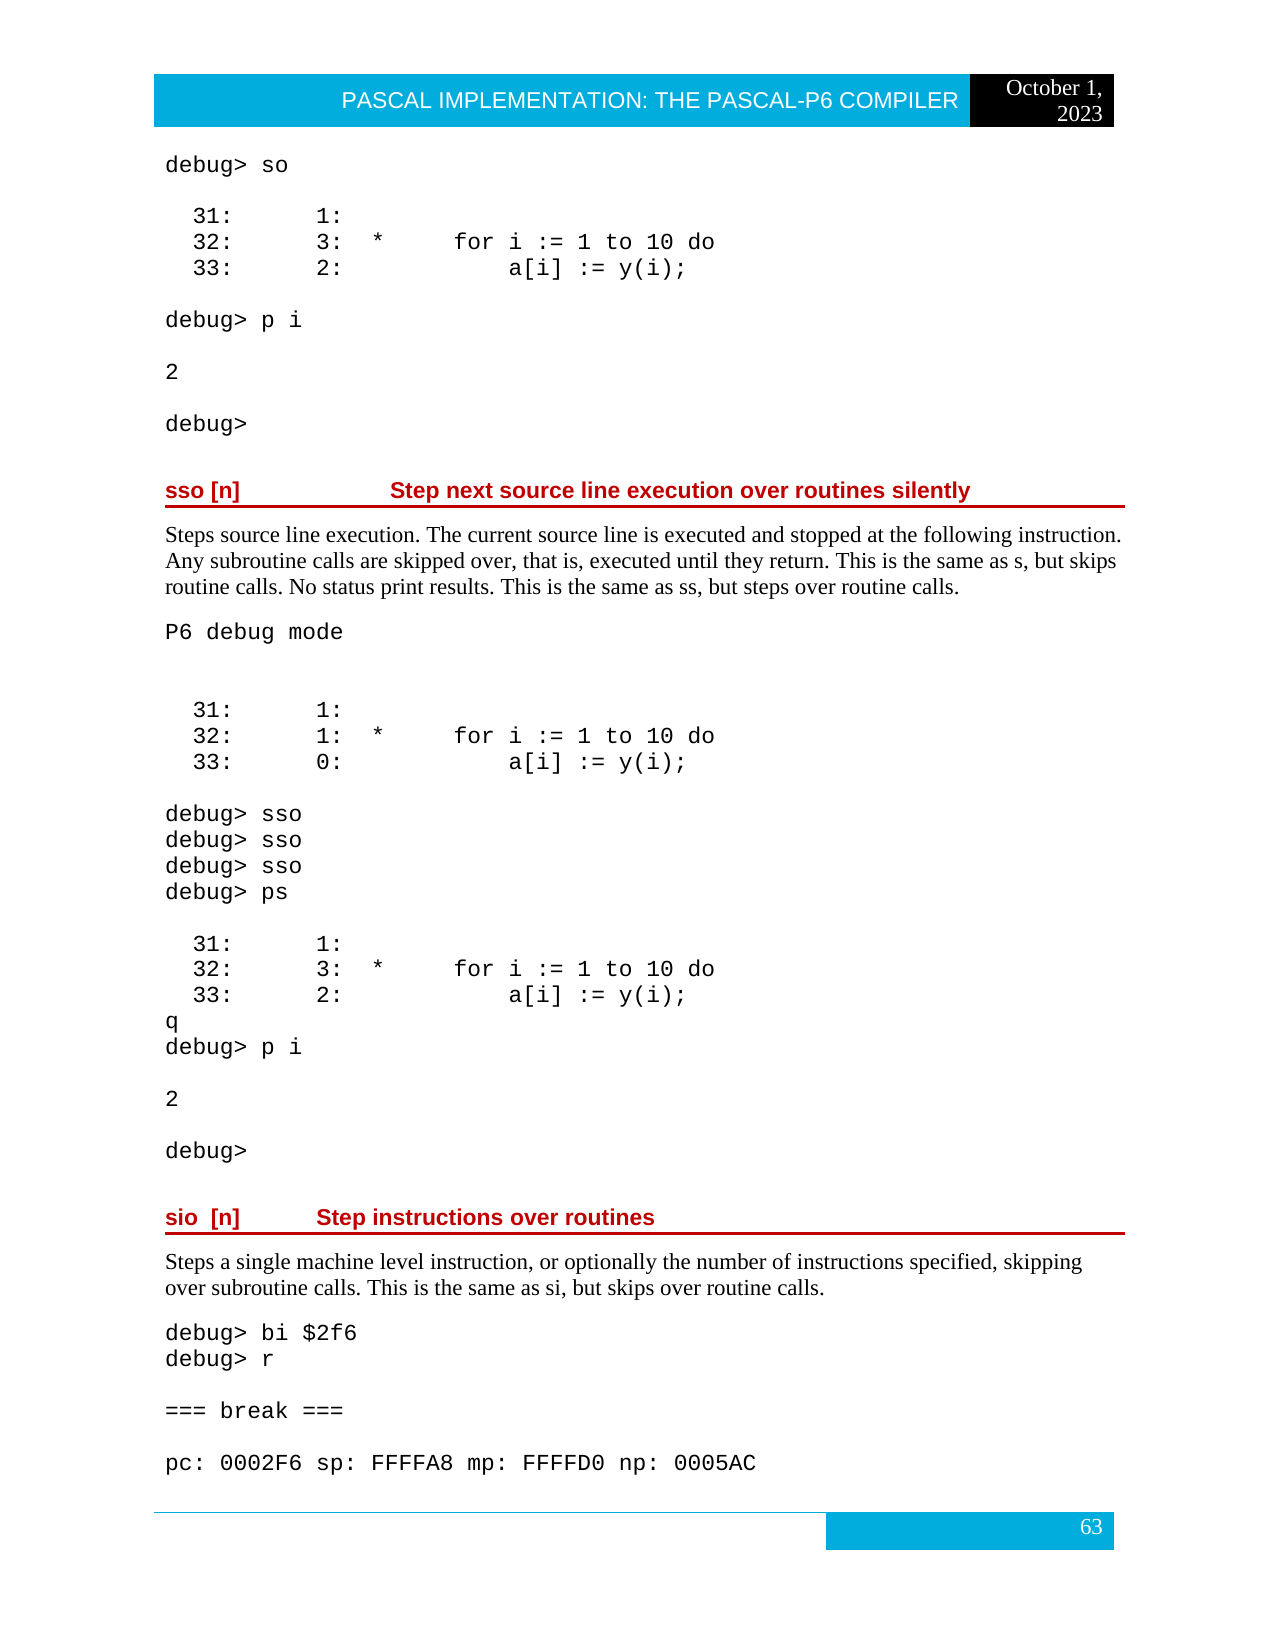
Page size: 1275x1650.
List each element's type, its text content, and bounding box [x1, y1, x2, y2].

text debug> sso [165, 802, 1125, 828]
subtitle sso [n] Step next source line execution over routines silently [165, 477, 1125, 505]
text debug> bi $2f6 [165, 1321, 1125, 1347]
subtitle sio [n] Step instructions over routines [165, 1204, 1125, 1232]
text 32: 1: * for i := 1 to 10 do [165, 724, 1125, 750]
text 31: 1: [165, 698, 1125, 724]
text Steps a single machine level instruction, or optionally the number of instructions specified, skipping over subroutine calls. This is the same as si, but skips over routine calls. [165, 1248, 1125, 1301]
text 32: 3: * for i := 1 to 10 do [165, 231, 1125, 257]
text debug> sso [165, 828, 1125, 854]
text 2 [165, 1087, 1125, 1113]
text q [165, 1010, 1125, 1036]
text 33: 2: a[i] := y(i); [165, 984, 1125, 1010]
text 33: 0: a[i] := y(i); [165, 750, 1125, 776]
text debug> ps [165, 880, 1125, 906]
text debug> [165, 412, 1125, 438]
text === break === [165, 1399, 1125, 1425]
text debug> [165, 1139, 1125, 1165]
text 31: 1: [165, 932, 1125, 958]
text 31: 1: [165, 205, 1125, 231]
text debug> p i [165, 1036, 1125, 1062]
text pc: 0002F6 sp: FFFFA8 mp: FFFFD0 np: 0005AC [165, 1451, 1125, 1477]
text debug> r [165, 1347, 1125, 1373]
text 33: 2: a[i] := y(i); [165, 257, 1125, 283]
text debug> p i [165, 308, 1125, 334]
text 2 [165, 360, 1125, 386]
text debug> so [165, 153, 1125, 179]
text 32: 3: * for i := 1 to 10 do [165, 958, 1125, 984]
text debug> sso [165, 854, 1125, 880]
text P6 debug mode [165, 621, 1125, 647]
text Steps source line execution. The current source line is executed and stopped at the following instruction. Any subroutine calls are skipped over, that is, executed until they return. This is the same as s, but skips routine calls. No status print results. This is the same as ss, but steps over routine calls. [165, 521, 1125, 600]
